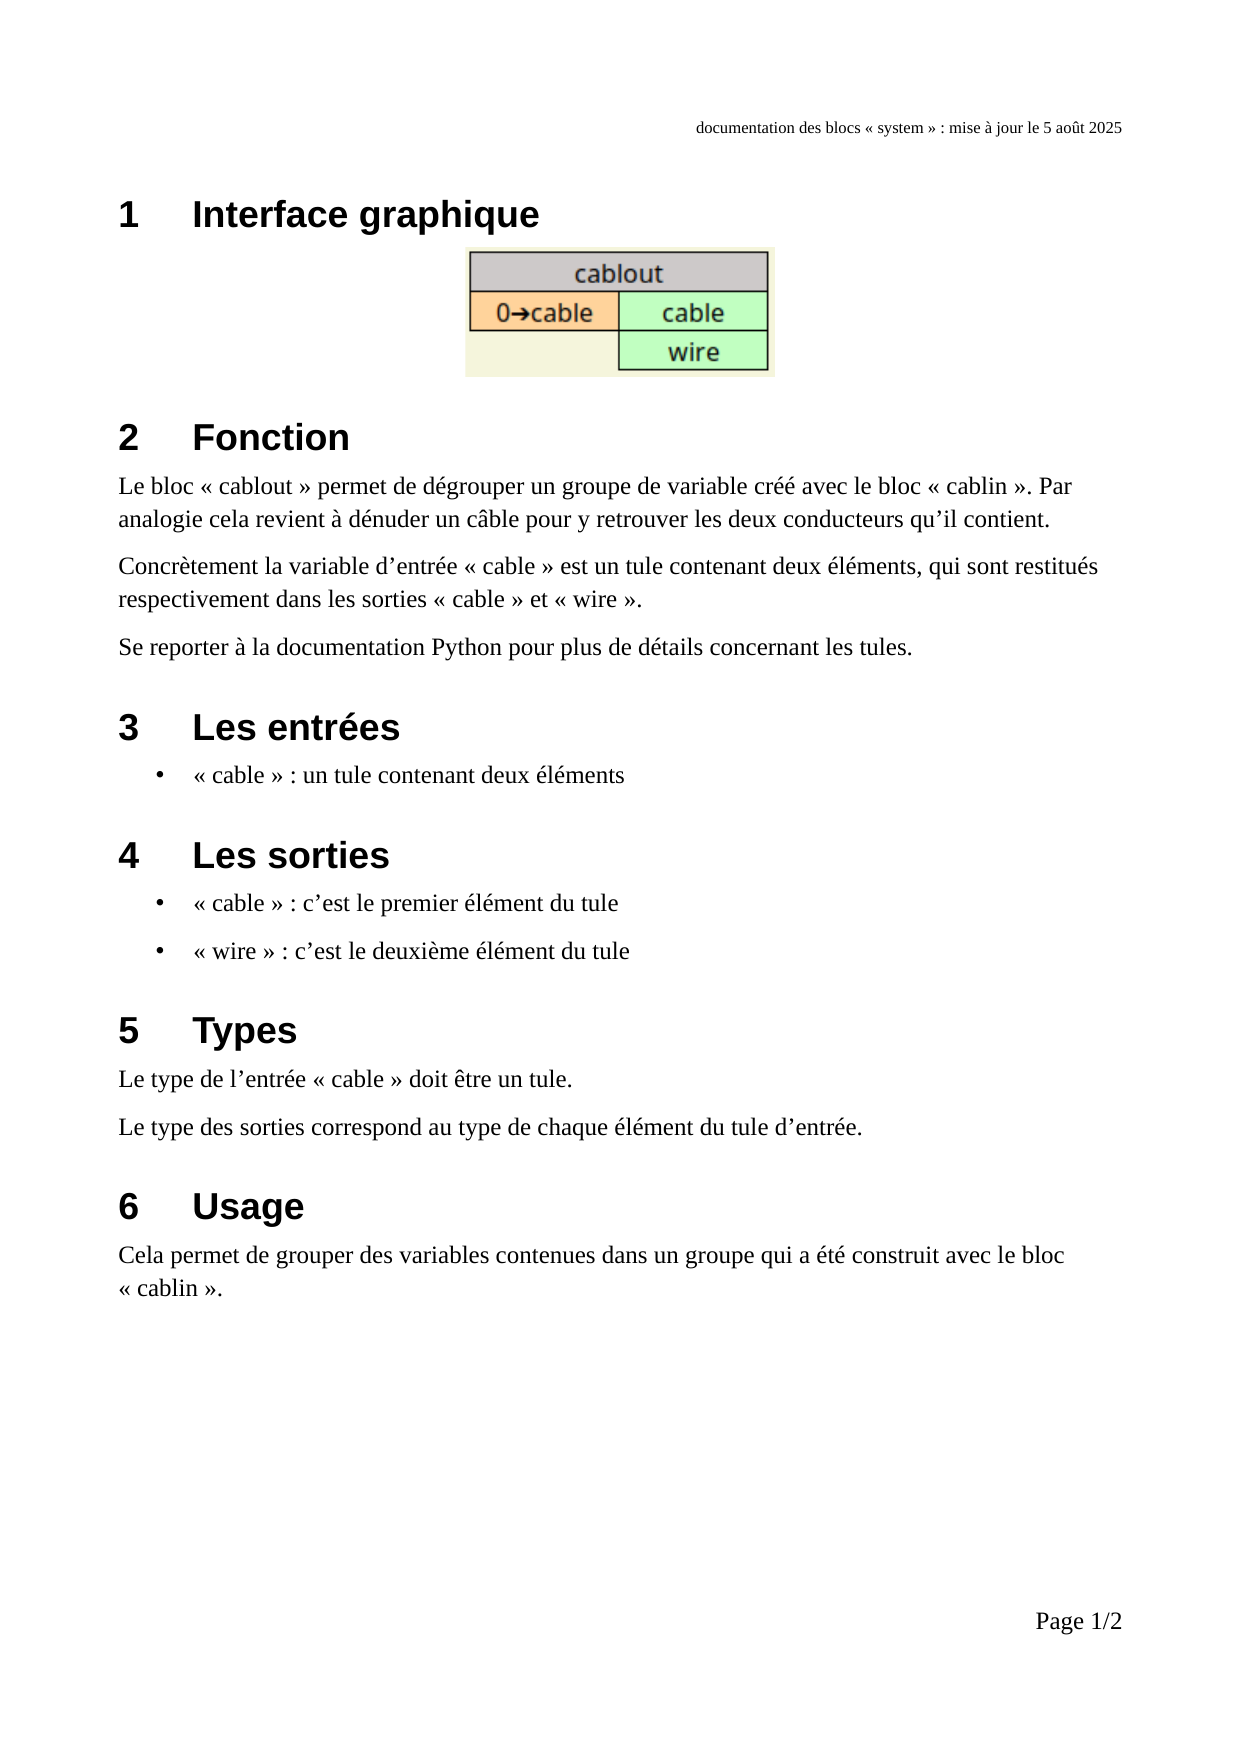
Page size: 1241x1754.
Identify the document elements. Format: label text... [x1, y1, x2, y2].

subtitle Les sorties [118, 833, 1122, 876]
subtitle Interface graphique [118, 192, 1122, 235]
text Le type des sorties correspond au type de chaque élément du tule d’entrée. [118, 1112, 1122, 1141]
text Se reporter à la documentation Python pour plus de détails concernant les tules. [118, 632, 1122, 661]
text Concrètement la variable d’entrée « cable » est un tule contenant deux éléments, qui sont restitués respectivement dans les sorties « cable » et « wire ». [118, 551, 1122, 613]
text Le bloc « cablout » permet de dégrouper un groupe de variable créé avec le bloc « cablin ». Par analogie cela revient à dénuder un câble pour y retrouver les deux conducteurs qu’il contient. [118, 471, 1122, 533]
subtitle Les entrées [118, 705, 1122, 748]
text Le type de l’entrée « cable » doit être un tule. [118, 1064, 1122, 1093]
subtitle Types [118, 1009, 1122, 1052]
text Cela permet de grouper des variables contenues dans un groupe qui a été construit avec le bloc « cablin ». [118, 1240, 1122, 1302]
list « wire » : c’est le deuxième élément du tule [156, 936, 1122, 965]
list « cable » : un tule contenant deux éléments [156, 760, 1122, 789]
subtitle Usage [118, 1184, 1122, 1228]
list « cable » : c’est le premier élément du tule [156, 888, 1122, 917]
picture [465, 247, 775, 377]
subtitle Fonction [118, 415, 1122, 458]
